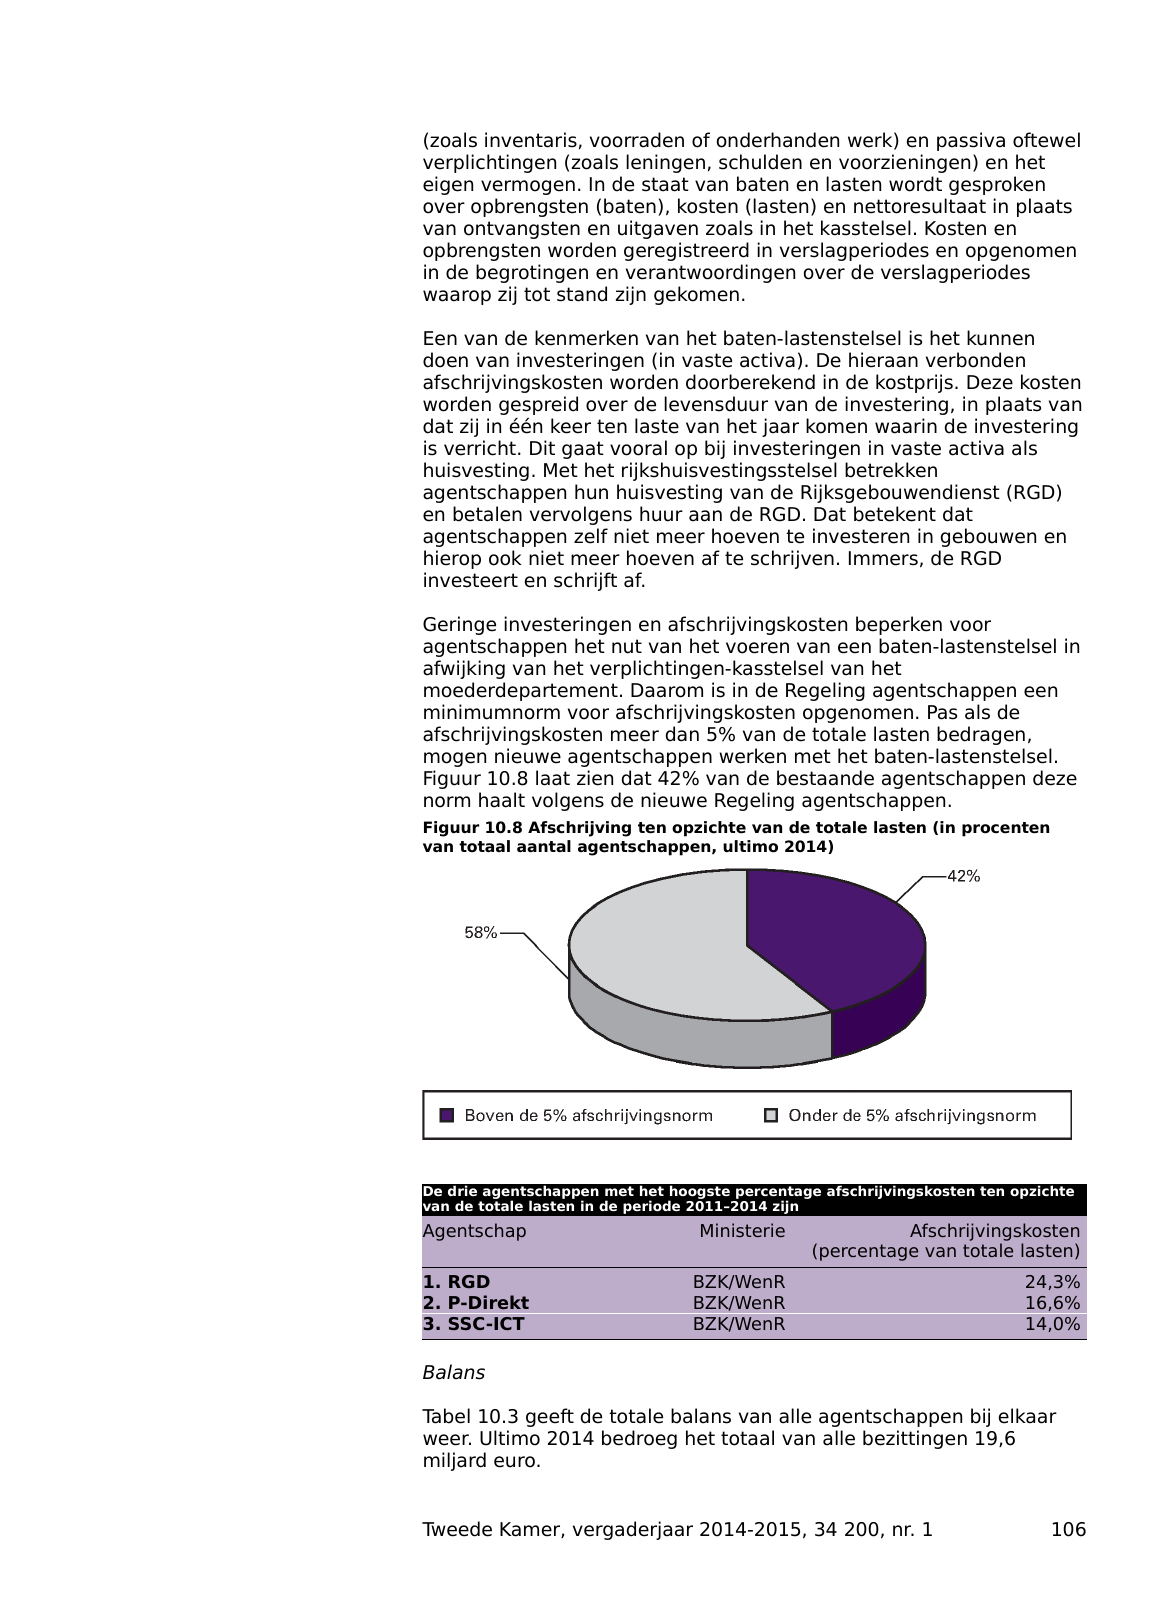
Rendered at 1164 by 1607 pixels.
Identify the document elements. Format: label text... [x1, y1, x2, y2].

table_cell 2. P-Direkt [422, 1293, 644, 1313]
text Figuur 10.8 Afschrijving ten opzichte van de totale lasten (in procenten van totaal aantal agentschappen, ultimo 2014) [422, 819, 1072, 856]
table_cell BZK/WenR [644, 1314, 791, 1339]
table_cell 1. RGD [422, 1268, 644, 1293]
table_header De drie agentschappen met het hoogste percentage afschrijvingskosten ten opzichte van de totale lasten in de periode 2011–2014 zijn [422, 1184, 1087, 1215]
table_cell 14,0% [791, 1314, 1087, 1339]
text Geringe investeringen en afschrijvingskosten beperken voor agentschappen het nut van het voeren van een baten-lastenstelsel in afwijking van het verplichtingen-kasstelsel van het moederdepartement. Daarom is in de Regeling agentschappen een minimumnorm voor afschrijvingskosten opgenomen. Pas als de afschrijvingskosten meer dan 5% van de totale lasten bedragen, mogen nieuwe agentschappen werken met het baten-lastenstelsel. Figuur 10.8 laat zien dat 42% van de bestaande agentschappen deze norm haalt volgens de nieuwe Regeling agentschappen. [422, 614, 1087, 812]
table_cell 3. SSC-ICT [422, 1314, 644, 1339]
subtitle Balans [422, 1362, 1087, 1384]
table_cell Ministerie [644, 1216, 791, 1267]
text Een van de kenmerken van het baten-lastenstelsel is het kunnen doen van investeringen (in vaste activa). De hieraan verbonden afschrijvingskosten worden doorberekend in de kostprijs. Deze kosten worden gespreid over de levensduur van de investering, in plaats van dat zij in één keer ten laste van het jaar komen waarin de investering is verricht. Dit gaat vooral op bij investeringen in vaste activa als huisvesting. Met het rijkshuisvestingsstelsel betrekken agentschappen hun huisvesting van de Rijksgebouwendienst (RGD) en betalen vervolgens huur aan de RGD. Dat betekent dat agentschappen zelf niet meer hoeven te investeren in gebouwen en hierop ook niet meer hoeven af te schrijven. Immers, de RGD investeert en schrijft af. [422, 328, 1087, 592]
text Tabel 10.3 geeft de totale balans van alle agentschappen bij elkaar weer. Ultimo 2014 bedroeg het totaal van alle bezittingen 19,6 miljard euro. [422, 1406, 1087, 1472]
table_cell BZK/WenR [644, 1268, 791, 1293]
text (zoals inventaris, voorraden of onderhanden werk) en passiva oftewel verplichtingen (zoals leningen, schulden en voorzieningen) en het eigen vermogen. In de staat van baten en lasten wordt gesproken over opbrengsten (baten), kosten (lasten) en nettoresultaat in plaats van ontvangsten en uitgaven zoals in het kasstelsel. Kosten en opbrengsten worden geregistreerd in verslagperiodes en opgenomen in de begrotingen en verantwoordingen over de verslagperiodes waarop zij tot stand zijn gekomen. [422, 130, 1087, 306]
table_cell Afschrijvingskosten (percentage van totale lasten) [791, 1216, 1087, 1267]
table_cell BZK/WenR [644, 1293, 791, 1313]
table_cell Agentschap [422, 1216, 644, 1267]
picture [422, 867, 1072, 1140]
table_cell 24,3% [791, 1268, 1087, 1293]
table_cell 16,6% [791, 1293, 1087, 1313]
